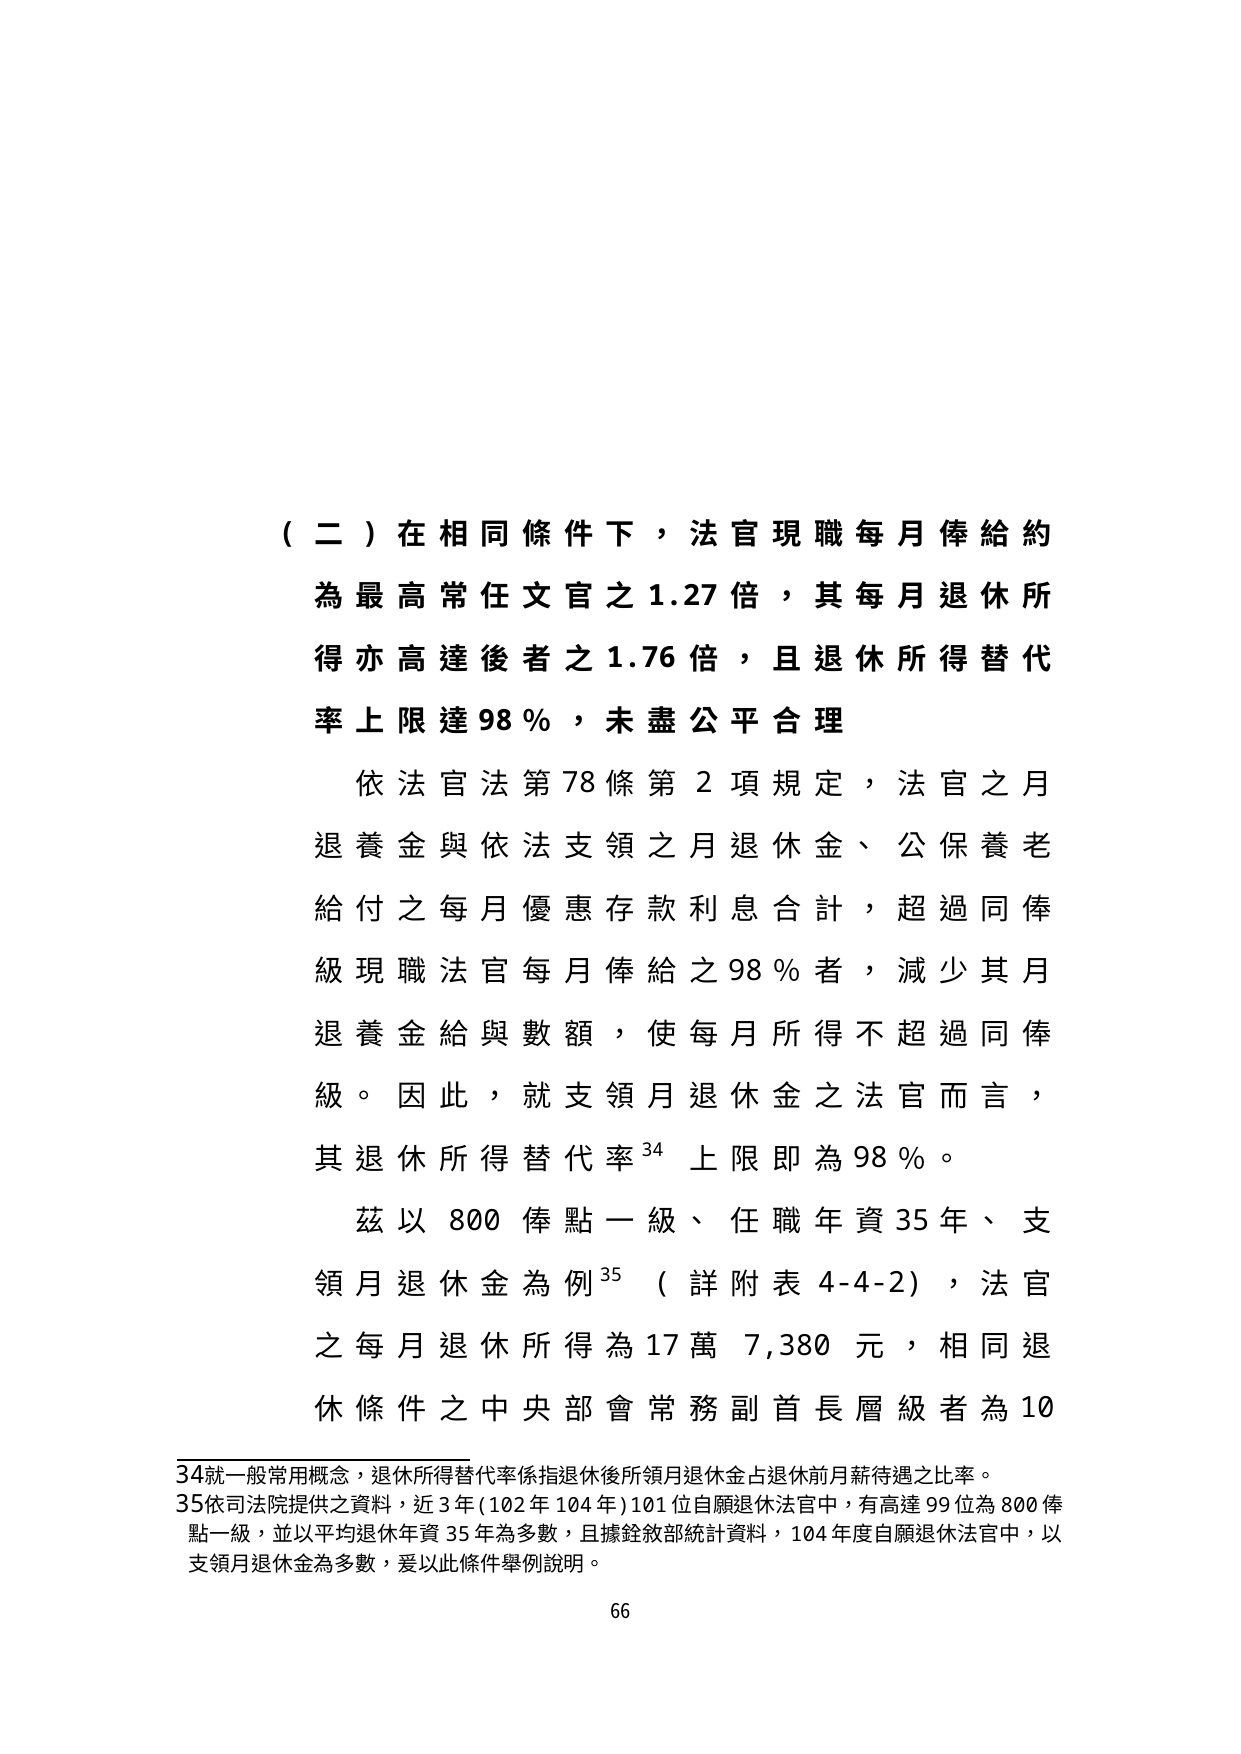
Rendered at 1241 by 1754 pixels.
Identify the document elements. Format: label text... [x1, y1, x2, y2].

text 就一般常用概念，退休所得替代率係指退休後所領月退休金占退休前月薪待遇之比率。 [174, 1460, 1063, 1489]
text (二)在相同條件下，法官現職每月俸給約為最高常任文官之1.27倍，其每月退休所得亦高達後者之1.76倍，且退休所得替代率上限達98％，未盡公平合理 [242, 490, 1058, 740]
text 依法官法第78條第2項規定，法官之月退養金與依法支領之月退休金、公保養老給付之每月優惠存款利息合計，超過同俸級現職法官每月俸給之98％者，減少其月退養金給與數額，使每月所得不超過同俸級。因此，就支領月退休金之法官而言，其退休所得替代率上限即為98％。 [271, 740, 1058, 1177]
text 茲以800俸點一級、任職年資35年、支領月退休金為例(詳附表4-4-2)，法官之每月退休所得為17萬7,380元，相同退休條件之中央部會常務副首長層級者為10 [271, 1177, 1058, 1427]
text 依司法院提供之資料，近3年(102年104年)101位自願退休法官中，有高達99位為800俸點一級，並以平均退休年資35年為多數，且據銓敘部統計資料，104年度自願退休法官中，以支領月退休金為多數，爰以此條件舉例說明。 [174, 1489, 1063, 1577]
